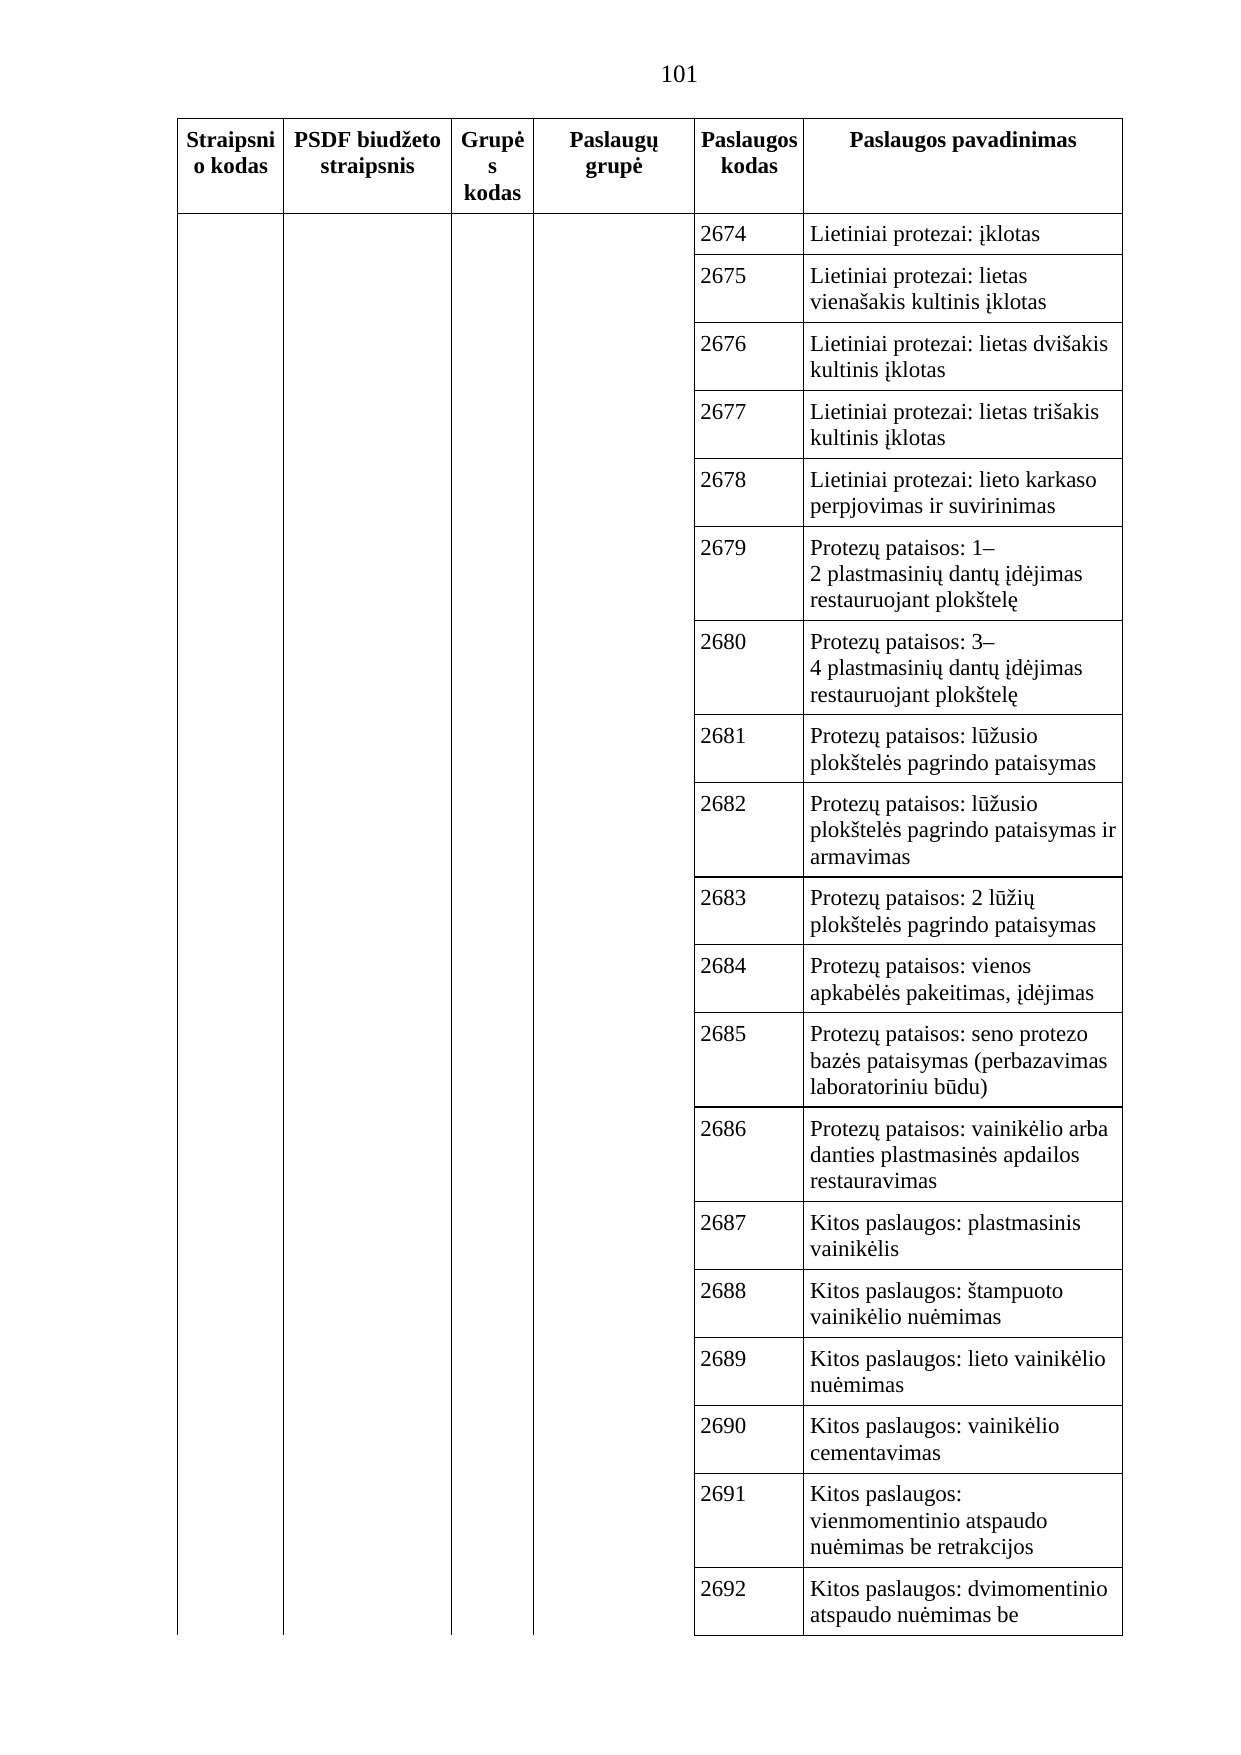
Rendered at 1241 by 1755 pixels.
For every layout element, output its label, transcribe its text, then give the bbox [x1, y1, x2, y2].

table_cell [452, 254, 533, 322]
table_cell [284, 1012, 451, 1106]
table_cell [534, 620, 694, 714]
table_cell 2679 [695, 527, 803, 620]
table_cell [534, 526, 694, 620]
table_cell [178, 1337, 283, 1404]
table_cell [452, 1567, 533, 1634]
table_cell [284, 1473, 451, 1567]
table_cell 2681 [695, 715, 803, 782]
table_cell [452, 714, 533, 782]
table_cell [534, 1269, 694, 1337]
table_cell [452, 458, 533, 526]
table_cell [534, 1473, 694, 1567]
table_cell Protezų pataisos: lūžusio plokštelės pagrindo pataisymas [804, 715, 1122, 782]
table_cell Lietiniai protezai: lietas dvišakis kultinis įklotas [804, 323, 1122, 390]
table_cell [284, 1106, 451, 1201]
table_cell 2674 [695, 214, 803, 254]
table_cell [452, 526, 533, 620]
table_cell [534, 714, 694, 782]
table_header Grupės kodas [452, 119, 533, 212]
table_cell Kitos paslaugos: vainikėlio cementavimas [804, 1406, 1122, 1472]
table_header Paslaugos pavadinimas [804, 119, 1122, 212]
table_cell Lietiniai protezai: įklotas [804, 214, 1122, 254]
table_cell [178, 620, 283, 714]
table_cell [534, 322, 694, 390]
table_cell [284, 254, 451, 322]
table_cell [452, 876, 533, 944]
table_cell Kitos paslaugos: lieto vainikėlio nuėmimas [804, 1338, 1122, 1404]
table_cell Kitos paslaugos: štampuoto vainikėlio nuėmimas [804, 1270, 1122, 1337]
table_cell Protezų pataisos: 2 lūžių plokštelės pagrindo pataisymas [804, 878, 1122, 944]
table_cell [534, 254, 694, 322]
table_cell [534, 1106, 694, 1201]
table_cell [452, 620, 533, 714]
table_cell Kitos paslaugos: dvimomentinio atspaudo nuėmimas be [804, 1568, 1122, 1634]
table_cell [178, 254, 283, 322]
table_cell 2688 [695, 1270, 803, 1337]
table_cell [534, 876, 694, 944]
table_cell [284, 782, 451, 876]
table_cell [534, 782, 694, 876]
table_cell Protezų pataisos: seno protezo bazės pataisymas (perbazavimas laboratoriniu būdu) [804, 1013, 1122, 1106]
table_cell [178, 214, 283, 254]
table_header PSDF biudžeto straipsnis [284, 119, 451, 212]
table_cell [534, 944, 694, 1012]
table_cell 2691 [695, 1474, 803, 1567]
table_cell 2685 [695, 1013, 803, 1106]
table_cell [284, 1405, 451, 1472]
table_cell [178, 390, 283, 458]
table_cell [284, 1201, 451, 1269]
table_cell 2687 [695, 1202, 803, 1269]
table_cell [534, 458, 694, 526]
table_cell Protezų pataisos: lūžusio plokštelės pagrindo pataisymas ir armavimas [804, 783, 1122, 876]
table_cell [284, 1567, 451, 1634]
table_cell [178, 1269, 283, 1337]
table_cell [534, 390, 694, 458]
table_cell 2676 [695, 323, 803, 390]
table_cell [178, 714, 283, 782]
table_cell [284, 944, 451, 1012]
table_cell 2692 [695, 1568, 803, 1634]
table_cell [178, 1106, 283, 1201]
table_cell [452, 782, 533, 876]
table_cell [178, 1567, 283, 1634]
table_cell [534, 1405, 694, 1472]
table_cell [178, 322, 283, 390]
table_cell Protezų pataisos: 3–4 plastmasinių dantų įdėjimas restauruojant plokštelę [804, 621, 1122, 714]
table_cell [452, 1106, 533, 1201]
table_cell 2684 [695, 945, 803, 1012]
table_cell 2686 [695, 1108, 803, 1201]
table_cell Kitos paslaugos: plastmasinis vainikėlis [804, 1202, 1122, 1269]
table_header Paslaugų grupė [534, 119, 694, 212]
table_header Paslaugos kodas [695, 119, 803, 212]
table_cell [452, 1269, 533, 1337]
table_cell [178, 1473, 283, 1567]
table_cell [452, 1473, 533, 1567]
table_cell [284, 214, 451, 254]
table_cell [284, 526, 451, 620]
table_cell 2678 [695, 459, 803, 526]
table_cell [178, 526, 283, 620]
table_cell [284, 1269, 451, 1337]
table_cell Lietiniai protezai: lietas trišakis kultinis įklotas [804, 391, 1122, 458]
table_cell Lietiniai protezai: lietas vienašakis kultinis įklotas [804, 255, 1122, 322]
table_cell [284, 620, 451, 714]
table_cell Protezų pataisos: vainikėlio arba danties plastmasinės apdailos restauravimas [804, 1108, 1122, 1201]
table_cell [178, 782, 283, 876]
table_cell Protezų pataisos: vienos apkabėlės pakeitimas, įdėjimas [804, 945, 1122, 1012]
table_cell 2677 [695, 391, 803, 458]
table_cell [452, 1201, 533, 1269]
table_cell [452, 944, 533, 1012]
table_header Straipsnio kodas [178, 119, 283, 212]
table_cell [178, 458, 283, 526]
table_cell [452, 322, 533, 390]
table_cell 2680 [695, 621, 803, 714]
table_cell [284, 322, 451, 390]
table_cell [284, 714, 451, 782]
table_cell 2690 [695, 1406, 803, 1472]
table_cell [178, 1405, 283, 1472]
table_cell [178, 944, 283, 1012]
table_cell 2675 [695, 255, 803, 322]
table_cell [284, 876, 451, 944]
table_cell [534, 214, 694, 254]
table_cell [284, 1337, 451, 1404]
table_cell [452, 1405, 533, 1472]
table_cell [452, 1012, 533, 1106]
table_cell [452, 214, 533, 254]
table_cell [284, 458, 451, 526]
table_cell 2689 [695, 1338, 803, 1404]
table_cell 2682 [695, 783, 803, 876]
table_cell [534, 1337, 694, 1404]
table_cell [534, 1567, 694, 1634]
table_cell [452, 1337, 533, 1404]
table_cell [284, 390, 451, 458]
table_cell [178, 1201, 283, 1269]
table_cell Protezų pataisos: 1–2 plastmasinių dantų įdėjimas restauruojant plokštelę [804, 527, 1122, 620]
table_cell [534, 1012, 694, 1106]
table_cell [178, 1012, 283, 1106]
table_cell [534, 1201, 694, 1269]
table_cell [452, 390, 533, 458]
table_cell [178, 876, 283, 944]
table_cell Kitos paslaugos: vienmomentinio atspaudo nuėmimas be retrakcijos [804, 1474, 1122, 1567]
table_cell Lietiniai protezai: lieto karkaso perpjovimas ir suvirinimas [804, 459, 1122, 526]
table_cell 2683 [695, 878, 803, 944]
